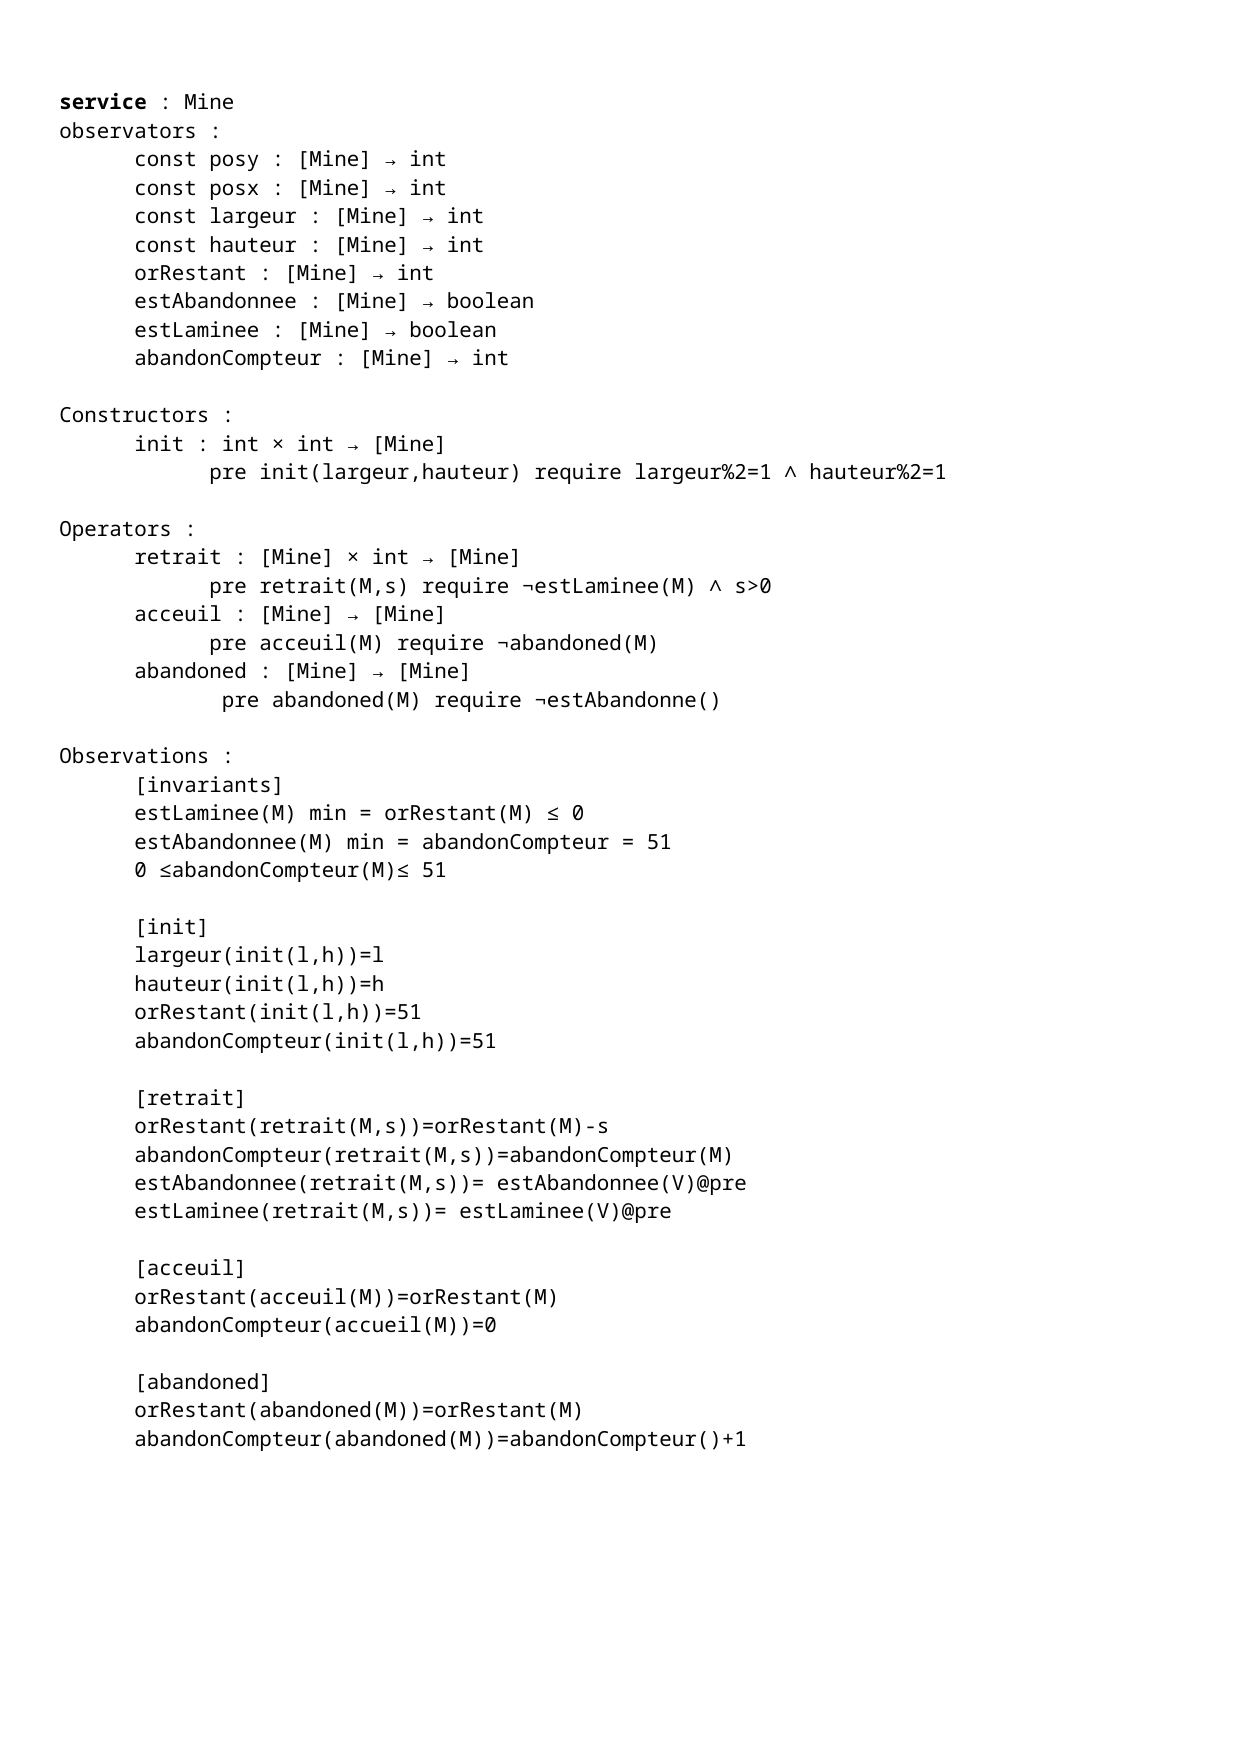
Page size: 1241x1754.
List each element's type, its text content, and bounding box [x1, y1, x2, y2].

text retrait : [Mine] × int → [Mine] [59, 542, 1181, 571]
text orRestant(acceuil(M))=orRestant(M) [59, 1282, 1181, 1310]
text hauteur(init(l,h))=h [59, 969, 1181, 997]
text pre init(largeur,hauteur) require largeur%2=1 ∧ hauteur%2=1 [59, 457, 1181, 486]
text abandonCompteur(retrait(M,s))=abandonCompteur(M) [59, 1140, 1181, 1168]
text abandonCompteur(accueil(M))=0 [59, 1310, 1181, 1339]
text abandonCompteur : [Mine] → int [59, 343, 1181, 372]
text orRestant(init(l,h))=51 [59, 997, 1181, 1026]
text largeur(init(l,h))=l [59, 941, 1181, 969]
text pre acceuil(M) require ¬abandoned(M) [59, 628, 1181, 656]
text estLaminee : [Mine] → boolean [59, 315, 1181, 343]
text service : Mine [59, 87, 1181, 116]
text orRestant : [Mine] → int [59, 258, 1181, 287]
text const posx : [Mine] → int [59, 173, 1181, 201]
text Constructors : [59, 400, 1181, 429]
text acceuil : [Mine] → [Mine] [59, 599, 1181, 628]
text [abandoned] [59, 1367, 1181, 1396]
text estAbandonnee(retrait(M,s))= estAbandonnee(V)@pre [59, 1168, 1181, 1197]
text observators : [59, 116, 1181, 144]
text 0 ≤abandonCompteur(M)≤ 51 [59, 855, 1181, 884]
text pre retrait(M,s) require ¬estLaminee(M) ∧ s>0 [59, 571, 1181, 599]
text estLaminee(retrait(M,s))= estLaminee(V)@pre [59, 1197, 1181, 1225]
text Observations : [59, 742, 1181, 770]
text init : int × int → [Mine] [59, 429, 1181, 457]
text abandoned : [Mine] → [Mine] [59, 656, 1181, 685]
text orRestant(abandoned(M))=orRestant(M) [59, 1396, 1181, 1424]
text abandonCompteur(init(l,h))=51 [59, 1026, 1181, 1054]
text estAbandonnee : [Mine] → boolean [59, 287, 1181, 315]
text orRestant(retrait(M,s))=orRestant(M)-s [59, 1111, 1181, 1140]
text const hauteur : [Mine] → int [59, 230, 1181, 258]
text pre abandoned(M) require ¬estAbandonne() [59, 685, 1181, 713]
text const largeur : [Mine] → int [59, 201, 1181, 230]
text [init] [59, 912, 1181, 941]
text estAbandonnee(M) min = abandonCompteur = 51 [59, 827, 1181, 855]
text [acceuil] [59, 1253, 1181, 1282]
text const posy : [Mine] → int [59, 144, 1181, 173]
text estLaminee(M) min = orRestant(M) ≤ 0 [59, 798, 1181, 827]
text Operators : [59, 514, 1181, 542]
text [invariants] [59, 770, 1181, 798]
text abandonCompteur(abandoned(M))=abandonCompteur()+1 [59, 1424, 1181, 1452]
text [retrait] [59, 1083, 1181, 1111]
